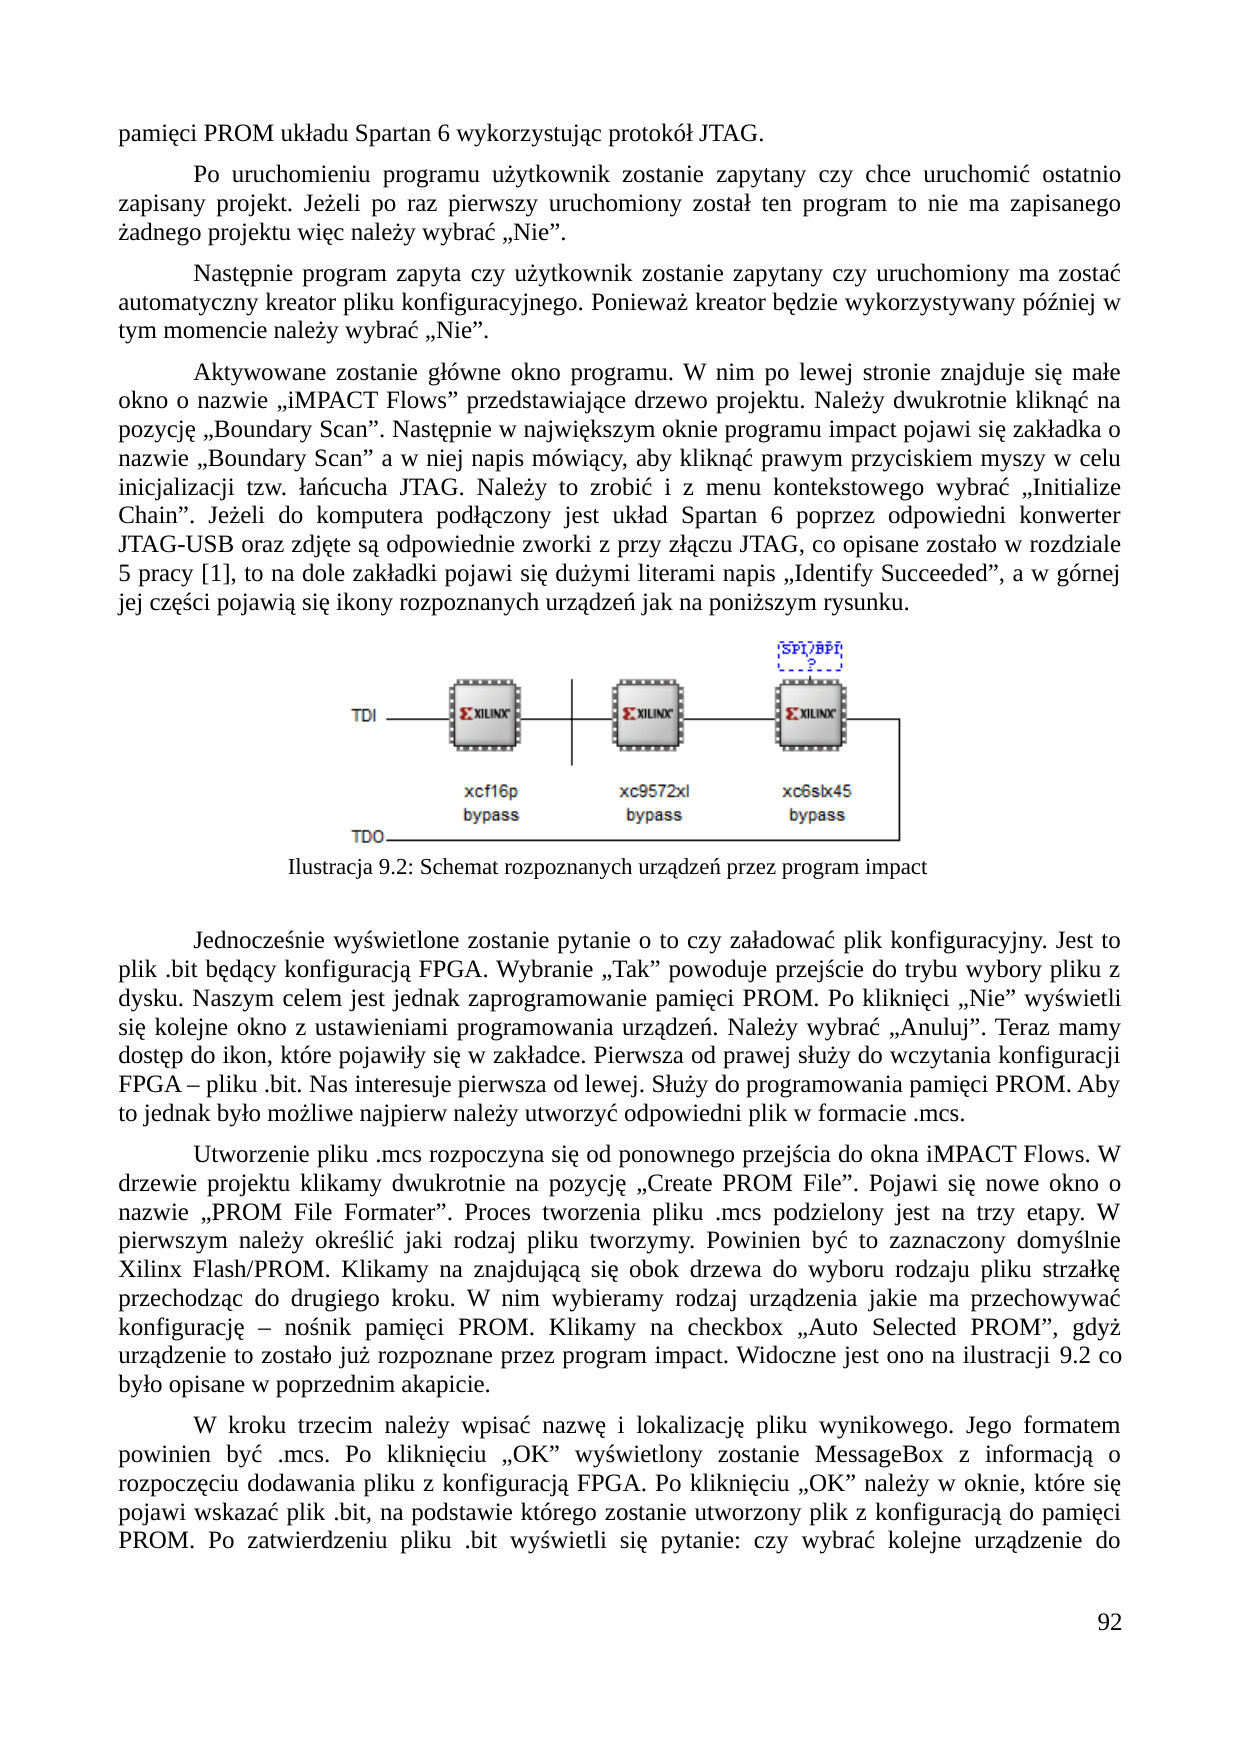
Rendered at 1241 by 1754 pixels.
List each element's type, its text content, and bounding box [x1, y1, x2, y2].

text Utworzenie pliku .mcs rozpoczyna się od ponownego przejścia do okna iMPACT Flows. W drzewie projektu klikamy dwukrotnie na pozycję „Create PROM File”. Pojawi się nowe okno o nazwie „PROM File Formater”. Proces tworzenia pliku .mcs podzielony jest na trzy etapy. W pierwszym należy określić jaki rodzaj pliku tworzymy. Powinien być to zaznaczony domyślnie Xilinx Flash/PROM. Klikamy na znajdującą się obok drzewa do wyboru rodzaju pliku strzałkę przechodząc do drugiego kroku. W nim wybieramy rodzaj urządzenia jakie ma przechowywać konfigurację – nośnik pamięci PROM. Klikamy na checkbox „Auto Selected PROM”, gdyż urządzenie to zostało już rozpoznane przez program impact. Widoczne jest ono na ilustracji 9.2 co było opisane w poprzednim akapicie. [118, 1139, 1122, 1398]
text Następnie program zapyta czy użytkownik zostanie zapytany czy uruchomiony ma zostać automatyczny kreator pliku konfiguracyjnego. Ponieważ kreator będzie wykorzystywany później w tym momencie należy wybrać „Nie”. [118, 258, 1122, 344]
text Jednocześnie wyświetlone zostanie pytanie o to czy załadować plik konfiguracyjny. Jest to plik .bit będący konfiguracją FPGA. Wybranie „Tak” powoduje przejście do trybu wybory pliku z dysku. Naszym celem jest jednak zaprogramowanie pamięci PROM. Po kliknięci „Nie” wyświetli się kolejne okno z ustawieniami programowania urządzeń. Należy wybrać „Anuluj”. Teraz mamy dostęp do ikon, które pojawiły się w zakładce. Pierwsza od prawej służy do wczytania konfiguracji FPGA – pliku .bit. Nas interesuje pierwsza od lewej. Służy do programowania pamięci PROM. Aby to jednak było możliwe najpierw należy utworzyć odpowiedni plik w formacie .mcs. [118, 925, 1122, 1127]
picture [327, 640, 913, 854]
text W kroku trzecim należy wpisać nazwę i lokalizację pliku wynikowego. Jego formatem powinien być .mcs. Po kliknięciu „OK” wyświetlony zostanie MessageBox z informacją o rozpoczęciu dodawania pliku z konfiguracją FPGA. Po kliknięciu „OK” należy w oknie, które się pojawi wskazać plik .bit, na podstawie którego zostanie utworzony plik z konfiguracją do pamięci PROM. Po zatwierdzeniu pliku .bit wyświetli się pytanie: czy wybrać kolejne urządzenie do [118, 1410, 1122, 1554]
text Po uruchomieniu programu użytkownik zostanie zapytany czy chce uruchomić ostatnio zapisany projekt. Jeżeli po raz pierwszy uruchomiony został ten program to nie ma zapisanego żadnego projektu więc należy wybrać „Nie”. [118, 159, 1122, 246]
text Ilustracja 9.2: Schemat rozpoznanych urządzeń przez program impact [288, 641, 953, 879]
text pamięci PROM układu Spartan 6 wykorzystując protokół JTAG. [118, 118, 1122, 147]
text Aktywowane zostanie główne okno programu. W nim po lewej stronie znajduje się małe okno o nazwie „iMPACT Flows” przedstawiające drzewo projektu. Należy dwukrotnie kliknąć na pozycję „Boundary Scan”. Następnie w największym oknie programu impact pojawi się zakładka o nazwie „Boundary Scan” a w niej napis mówiący, aby kliknąć prawym przyciskiem myszy w celu inicjalizacji tzw. łańcucha JTAG. Należy to zrobić i z menu kontekstowego wybrać „Initialize Chain”. Jeżeli do komputera podłączony jest układ Spartan 6 poprzez odpowiedni konwerter JTAG-USB oraz zdjęte są odpowiednie zworki z przy złączu JTAG, co opisane zostało w rozdziale 5 pracy [1], to na dole zakładki pojawi się dużymi literami napis „Identify Succeeded”, a w górnej jej części pojawią się ikony rozpoznanych urządzeń jak na poniższym rysunku. [118, 357, 1122, 616]
